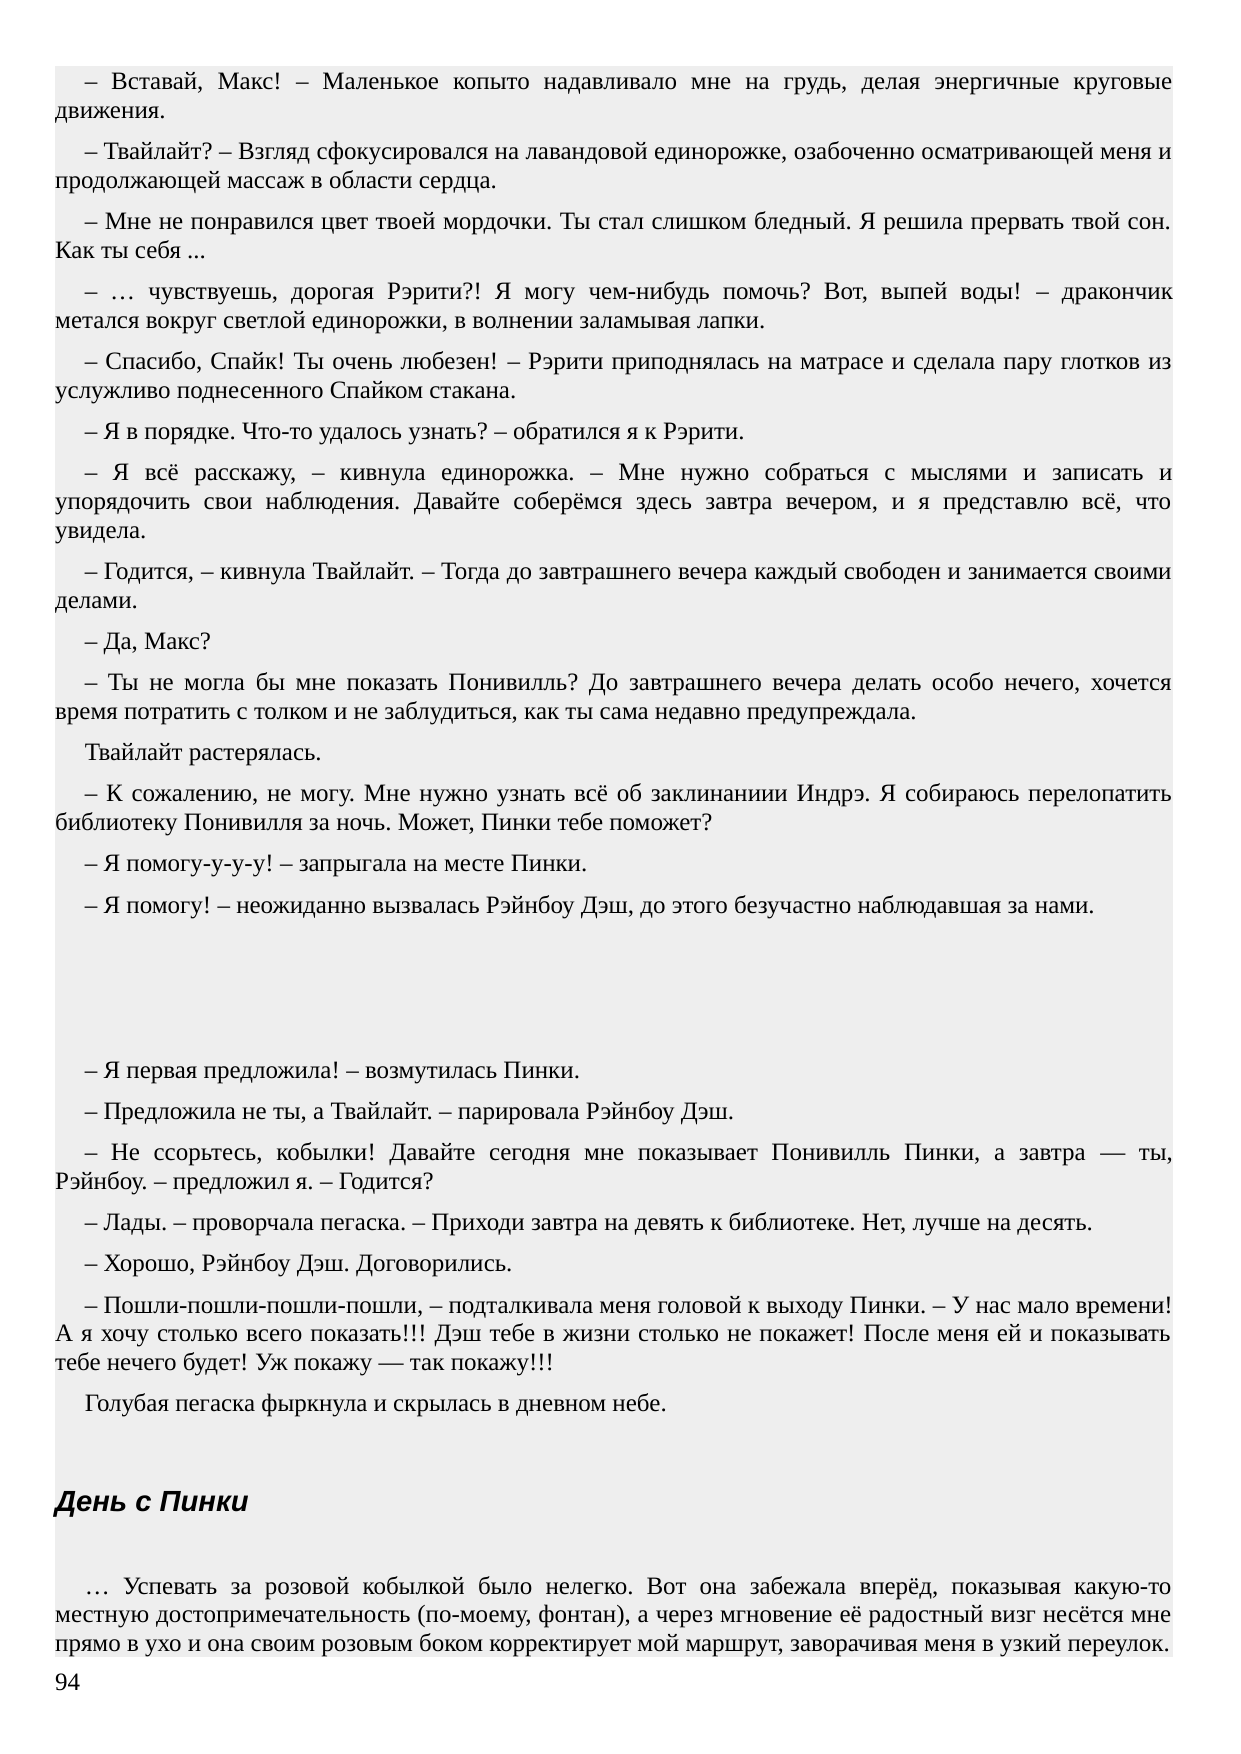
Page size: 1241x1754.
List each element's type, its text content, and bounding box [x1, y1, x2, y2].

text Твайлайт растерялась. [55, 737, 1173, 766]
text – Хорошо, Рэйнбоу Дэш. Договорились. [55, 1248, 1173, 1277]
text – Я всё расскажу, – кивнула единорожка. – Мне нужно собраться с мыслями и записать и упорядочить свои наблюдения. Давайте соберёмся здесь завтра вечером, и я представлю всё, что увидела. [55, 457, 1173, 543]
text – Я первая предложила! – возмутилась Пинки. [55, 1055, 1173, 1083]
text – Да, Макс? [55, 626, 1173, 655]
text – Мне не понравился цвет твоей мордочки. Ты стал слишком бледный. Я решила прервать твой сон. Как ты себя ... [55, 206, 1173, 263]
text – Твайлайт? – Взгляд сфокусировался на лавандовой единорожке, озабоченно осматривающей меня и продолжающей массаж в области сердца. [55, 136, 1173, 193]
text – Я помогу! – неожиданно вызвалась Рэйнбоу Дэш, до этого безучастно наблюдавшая за нами. [55, 890, 1173, 918]
text – Спасибо, Спайк! Ты очень любезен! – Рэрити приподнялась на матрасе и сделала пару глотков из услужливо поднесенного Спайком стакана. [55, 346, 1173, 403]
text – … чувствуешь, дорогая Рэрити?! Я могу чем-нибудь помочь? Вот, выпей воды! – дракончик метался вокруг светлой единорожки, в волнении заламывая лапки. [55, 276, 1173, 333]
text Голубая пегаска фыркнула и скрылась в дневном небе. [55, 1388, 1173, 1417]
text … Успевать за розовой кобылкой было нелегко. Вот она забежала вперёд, показывая какую-то местную достопримечательность (по-моему, фонтан), а через мгновение её радостный визг несётся мне прямо в ухо и она своим розовым боком корректирует мой маршрут, заворачивая меня в узкий переулок. [55, 1571, 1173, 1657]
subtitle День с Пинки [55, 1483, 1173, 1517]
text – Лады. – проворчала пегаска. – Приходи завтра на девять к библиотеке. Нет, лучше на десять. [55, 1207, 1173, 1236]
text – Я в порядке. Что-то удалось узнать? – обратился я к Рэрити. [55, 416, 1173, 445]
text – Я помогу-у-у-у! – запрыгала на месте Пинки. [55, 848, 1173, 877]
text – Не ссорьтесь, кобылки! Давайте сегодня мне показывает Понивилль Пинки, а завтра — ты, Рэйнбоу. – предложил я. – Годится? [55, 1137, 1173, 1195]
text – К сожалению, не могу. Мне нужно узнать всё об заклинаниии Индрэ. Я собираюсь перелопатить библиотеку Понивилля за ночь. Может, Пинки тебе поможет? [55, 778, 1173, 836]
text – Годится, – кивнула Твайлайт. – Тогда до завтрашнего вечера каждый свободен и занимается своими делами. [55, 556, 1173, 613]
text – Ты не могла бы мне показать Понивилль? До завтрашнего вечера делать особо нечего, хочется время потратить с толком и не заблудиться, как ты сама недавно предупреждала. [55, 667, 1173, 725]
text – Пошли-пошли-пошли-пошли, – подталкивала меня головой к выходу Пинки. – У нас мало времени! А я хочу столько всего показать!!! Дэш тебе в жизни столько не покажет! После меня ей и показывать тебе нечего будет! Уж покажу — так покажу!!! [55, 1290, 1173, 1376]
text – Вставай, Макс! – Маленькое копыто надавливало мне на грудь, делая энергичные круговые движения. [55, 66, 1173, 123]
text – Предложила не ты, а Твайлайт. – парировала Рэйнбоу Дэш. [55, 1096, 1173, 1125]
